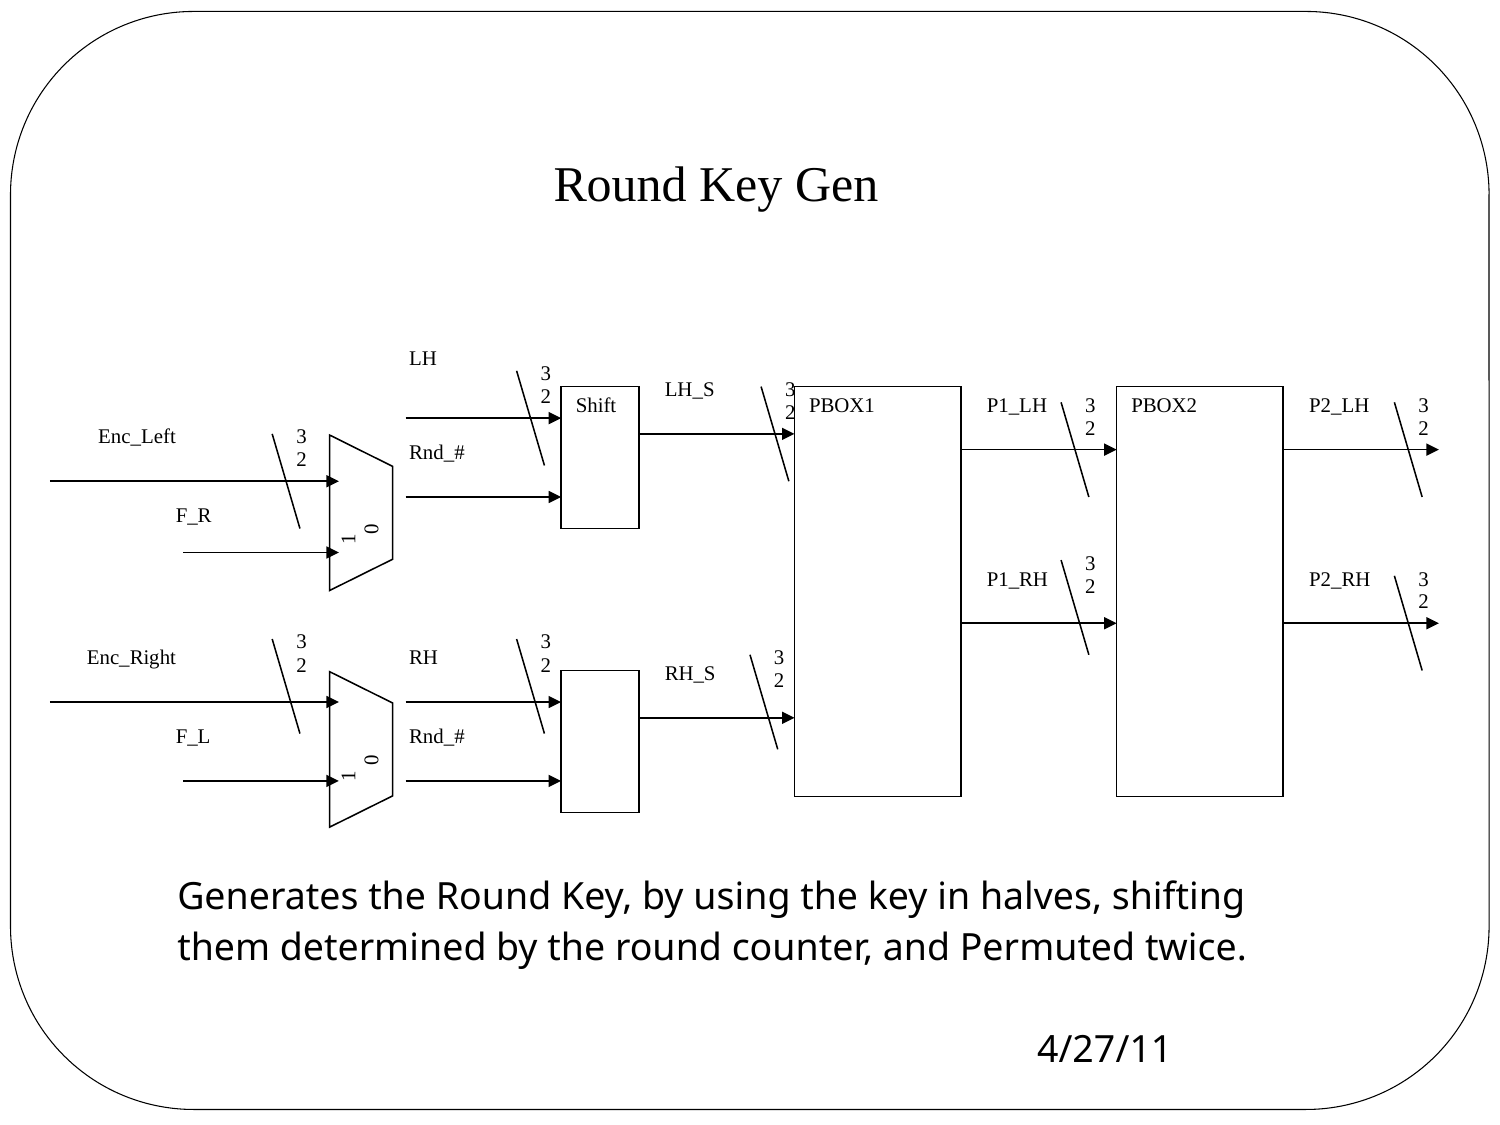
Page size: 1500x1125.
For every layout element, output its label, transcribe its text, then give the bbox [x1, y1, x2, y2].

text_box PBOX1 [794, 386, 962, 797]
text_box Shift [561, 386, 639, 529]
text_box F_R [161, 497, 284, 545]
text_box LH [394, 339, 517, 387]
text_box 32 [1403, 560, 1450, 624]
text_box 32 [281, 418, 328, 482]
text_box P1_RH [972, 560, 1070, 608]
text_box 1 0 [329, 671, 393, 828]
text_box 32 [525, 623, 573, 687]
text_box Round Key Gen [538, 149, 950, 245]
text_box 32 [525, 354, 573, 418]
text_box Rnd_# [394, 717, 517, 766]
text_box LH_S [649, 370, 770, 419]
text_box Rnd_# [394, 433, 517, 482]
text_box P2_RH [1294, 560, 1403, 608]
text_box RH_S [751, 654, 759, 679]
text_box F_L [161, 717, 284, 766]
text_box PBOX2 [1116, 386, 1284, 797]
text_box Enc_Right [72, 638, 195, 687]
text_box 1 0 [329, 435, 393, 591]
text_box 32 [1070, 544, 1117, 608]
text_box 32 [1403, 386, 1450, 450]
text_box Generates the Round Key, by using the key in halves, shifting them determined by the round counter, and Permuted twice. [162, 862, 1313, 969]
text_box P1_LH [972, 386, 1070, 434]
text_box RH [394, 638, 517, 687]
text_box 32 [281, 623, 328, 687]
text_box 32 [759, 638, 806, 702]
text_box Enc_Left [83, 418, 206, 466]
text_box P2_LH [1294, 386, 1403, 434]
text_box 32 [770, 370, 817, 434]
text_box RH_S [649, 654, 759, 702]
text_box P1_RH [1063, 560, 1070, 584]
text_box 32 [1070, 386, 1117, 450]
